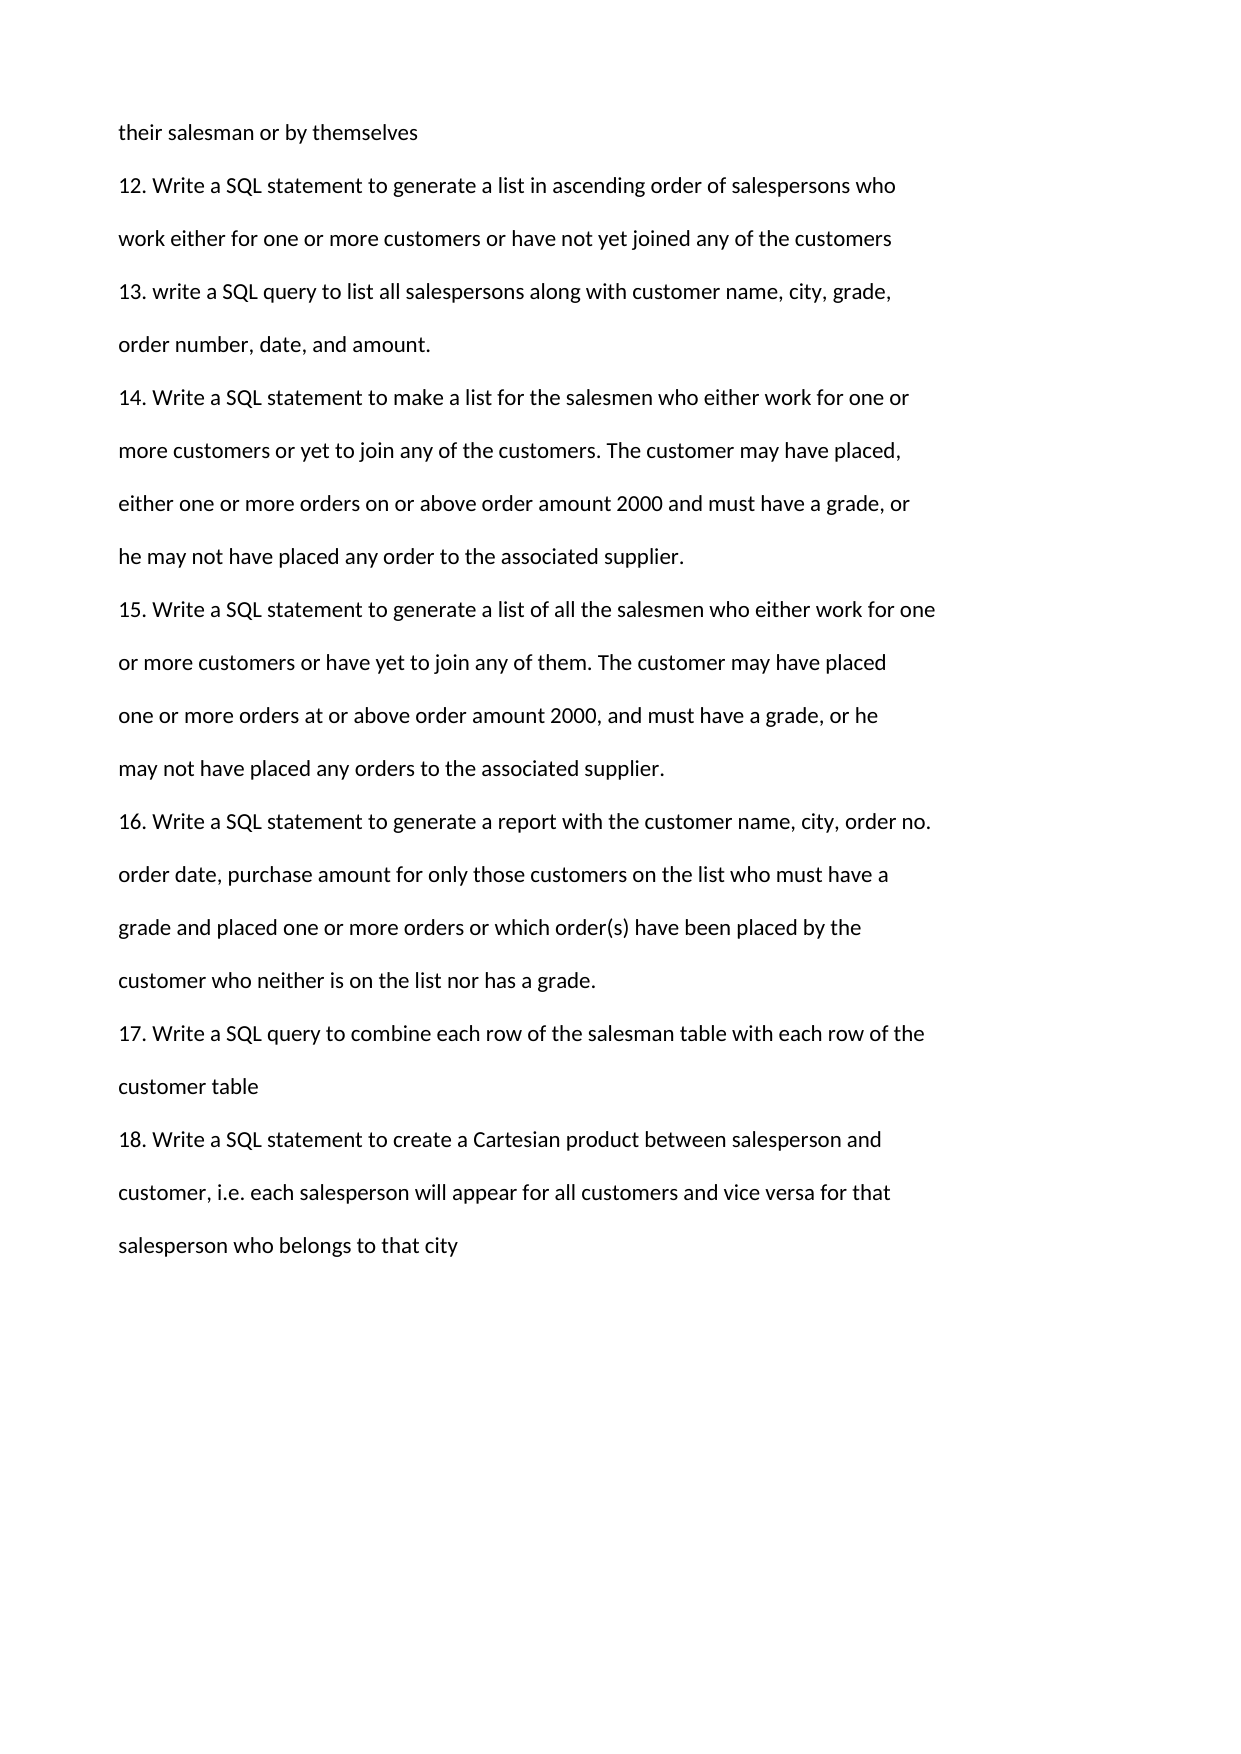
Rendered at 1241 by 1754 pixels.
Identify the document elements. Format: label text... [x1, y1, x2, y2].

text 13. write a SQL query to list all salespersons along with customer name, city, grade, [118, 277, 1122, 305]
text may not have placed any orders to the associated supplier. [118, 754, 1122, 782]
text 12. Write a SQL statement to generate a list in ascending order of salespersons who [118, 171, 1122, 199]
text their salesman or by themselves [118, 118, 1122, 146]
text 14. Write a SQL statement to make a list for the salesmen who either work for one or [118, 383, 1122, 411]
text customer who neither is on the list nor has a grade. [118, 966, 1122, 994]
text work either for one or more customers or have not yet joined any of the customers [118, 224, 1122, 252]
text he may not have placed any order to the associated supplier. [118, 542, 1122, 570]
text order number, date, and amount. [118, 330, 1122, 358]
text 18. Write a SQL statement to create a Cartesian product between salesperson and [118, 1126, 1122, 1153]
text 17. Write a SQL query to combine each row of the salesman table with each row of the [118, 1019, 1122, 1047]
text or more customers or have yet to join any of them. The customer may have placed [118, 648, 1122, 676]
text grade and placed one or more orders or which order(s) have been placed by the [118, 913, 1122, 941]
text one or more orders at or above order amount 2000, and must have a grade, or he [118, 701, 1122, 729]
text either one or more orders on or above order amount 2000 and must have a grade, or [118, 489, 1122, 517]
text customer table [118, 1072, 1122, 1101]
text customer, i.e. each salesperson will appear for all customers and vice versa for that [118, 1178, 1122, 1207]
text salesperson who belongs to that city [118, 1232, 1122, 1259]
text 16. Write a SQL statement to generate a report with the customer name, city, order no. [118, 807, 1122, 835]
text order date, purchase amount for only those customers on the list who must have a [118, 860, 1122, 888]
text 15. Write a SQL statement to generate a list of all the salesmen who either work for one [118, 595, 1122, 623]
text more customers or yet to join any of the customers. The customer may have placed, [118, 436, 1122, 464]
